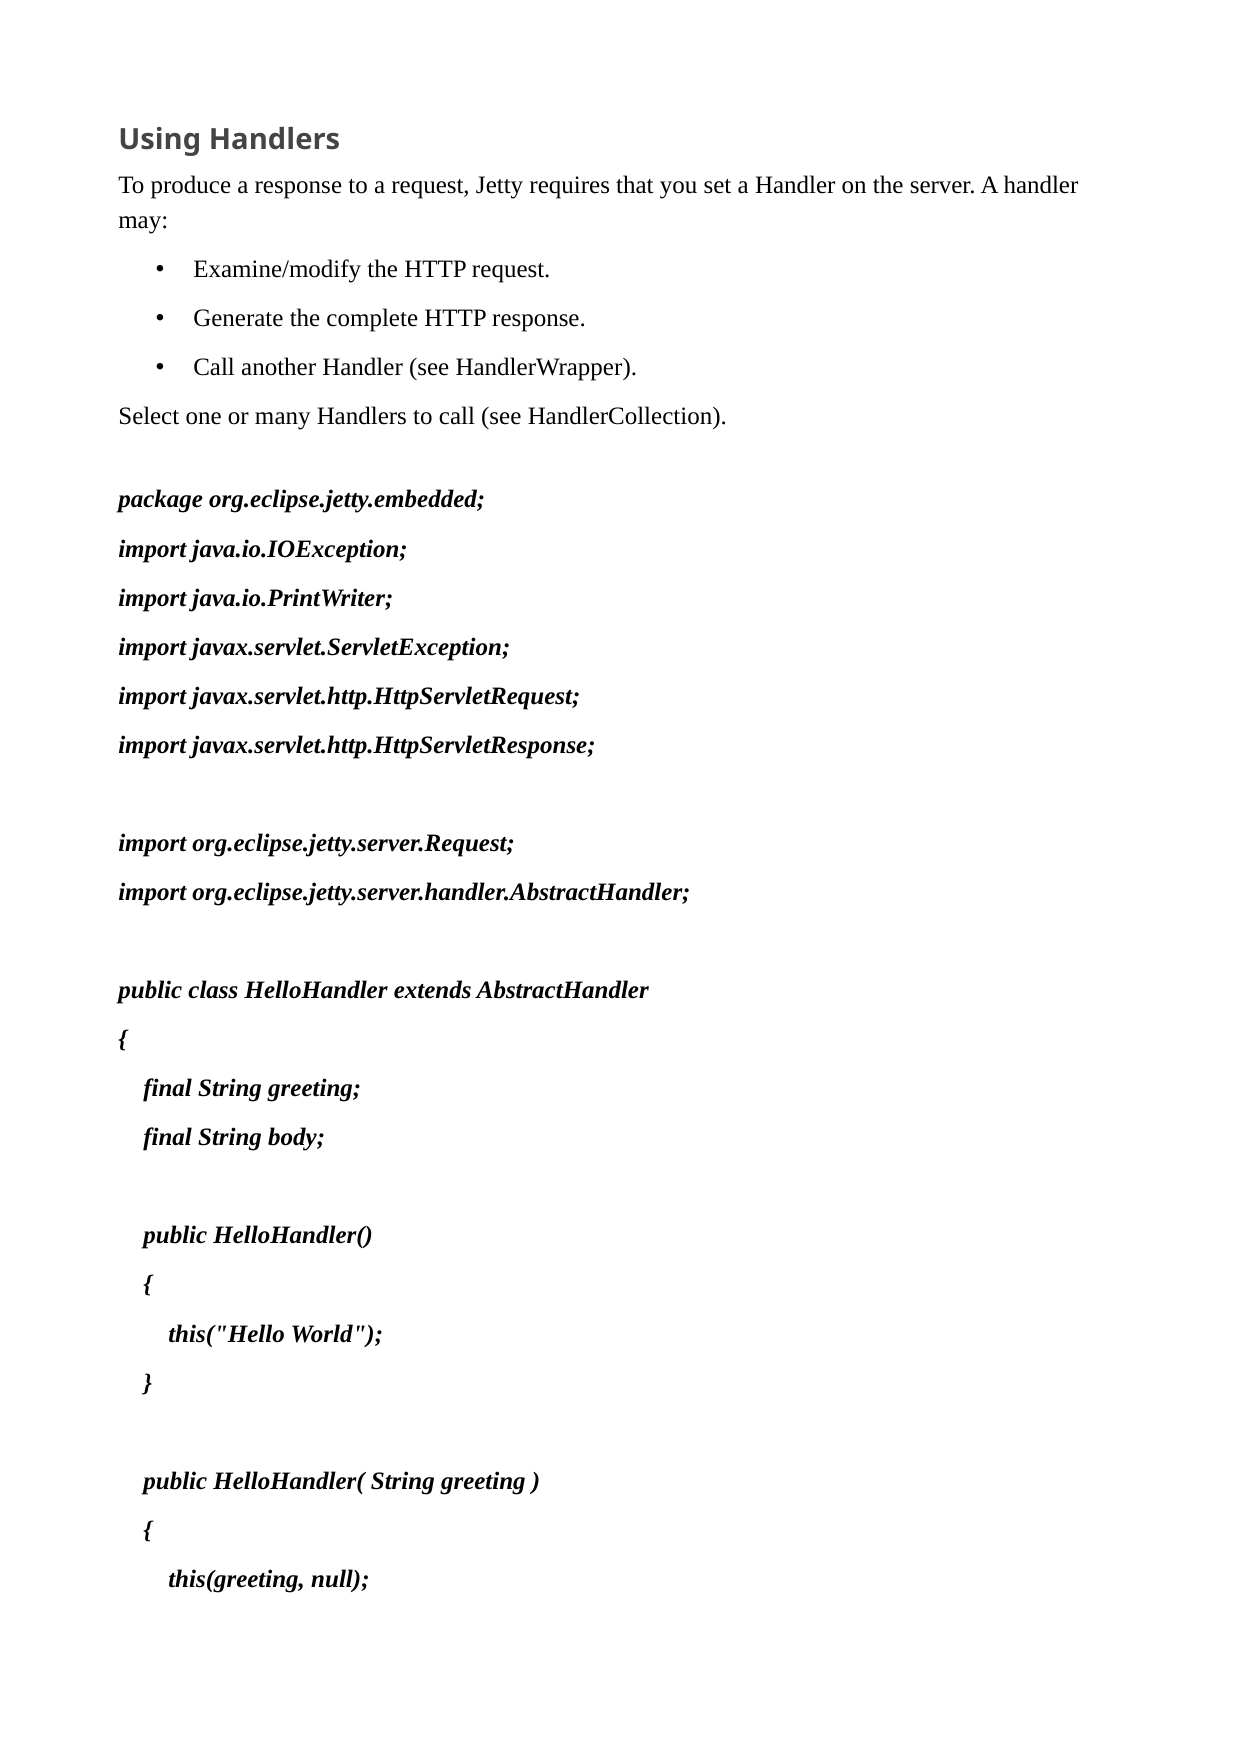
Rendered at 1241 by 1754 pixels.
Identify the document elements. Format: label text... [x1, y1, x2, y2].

text { [118, 1269, 1122, 1298]
text public HelloHandler( String greeting ) [118, 1466, 1122, 1494]
text import javax.servlet.ServletException; [118, 632, 1122, 661]
text this(greeting, null); [118, 1564, 1122, 1593]
text import org.eclipse.jetty.server.handler.AbstractHandler; [118, 877, 1122, 906]
text import java.io.IOException; [118, 534, 1122, 562]
list Examine/modify the HTTP request. [156, 254, 1122, 283]
text final String body; [118, 1122, 1122, 1151]
text final String greeting; [118, 1073, 1122, 1102]
text To produce a response to a request, Jetty requires that you set a Handler on the server. A handler may: [118, 170, 1122, 233]
text { [118, 1024, 1122, 1053]
subtitle Using Handlers [118, 118, 1122, 158]
text public class HelloHandler extends AbstractHandler [118, 975, 1122, 1004]
text import javax.servlet.http.HttpServletResponse; [118, 730, 1122, 759]
text public HelloHandler() [118, 1221, 1122, 1249]
text package org.eclipse.jetty.embedded; [118, 450, 1122, 513]
text import org.eclipse.jetty.server.Request; [118, 828, 1122, 857]
text Select one or many Handlers to call (see HandlerCollection). [118, 401, 1122, 430]
text } [118, 1368, 1122, 1396]
text import java.io.PrintWriter; [118, 583, 1122, 611]
text import javax.servlet.http.HttpServletRequest; [118, 681, 1122, 709]
list Generate the complete HTTP response. [156, 303, 1122, 332]
text { [118, 1515, 1122, 1544]
text this("Hello World"); [118, 1319, 1122, 1347]
list Call another Handler (see HandlerWrapper). [156, 352, 1122, 381]
